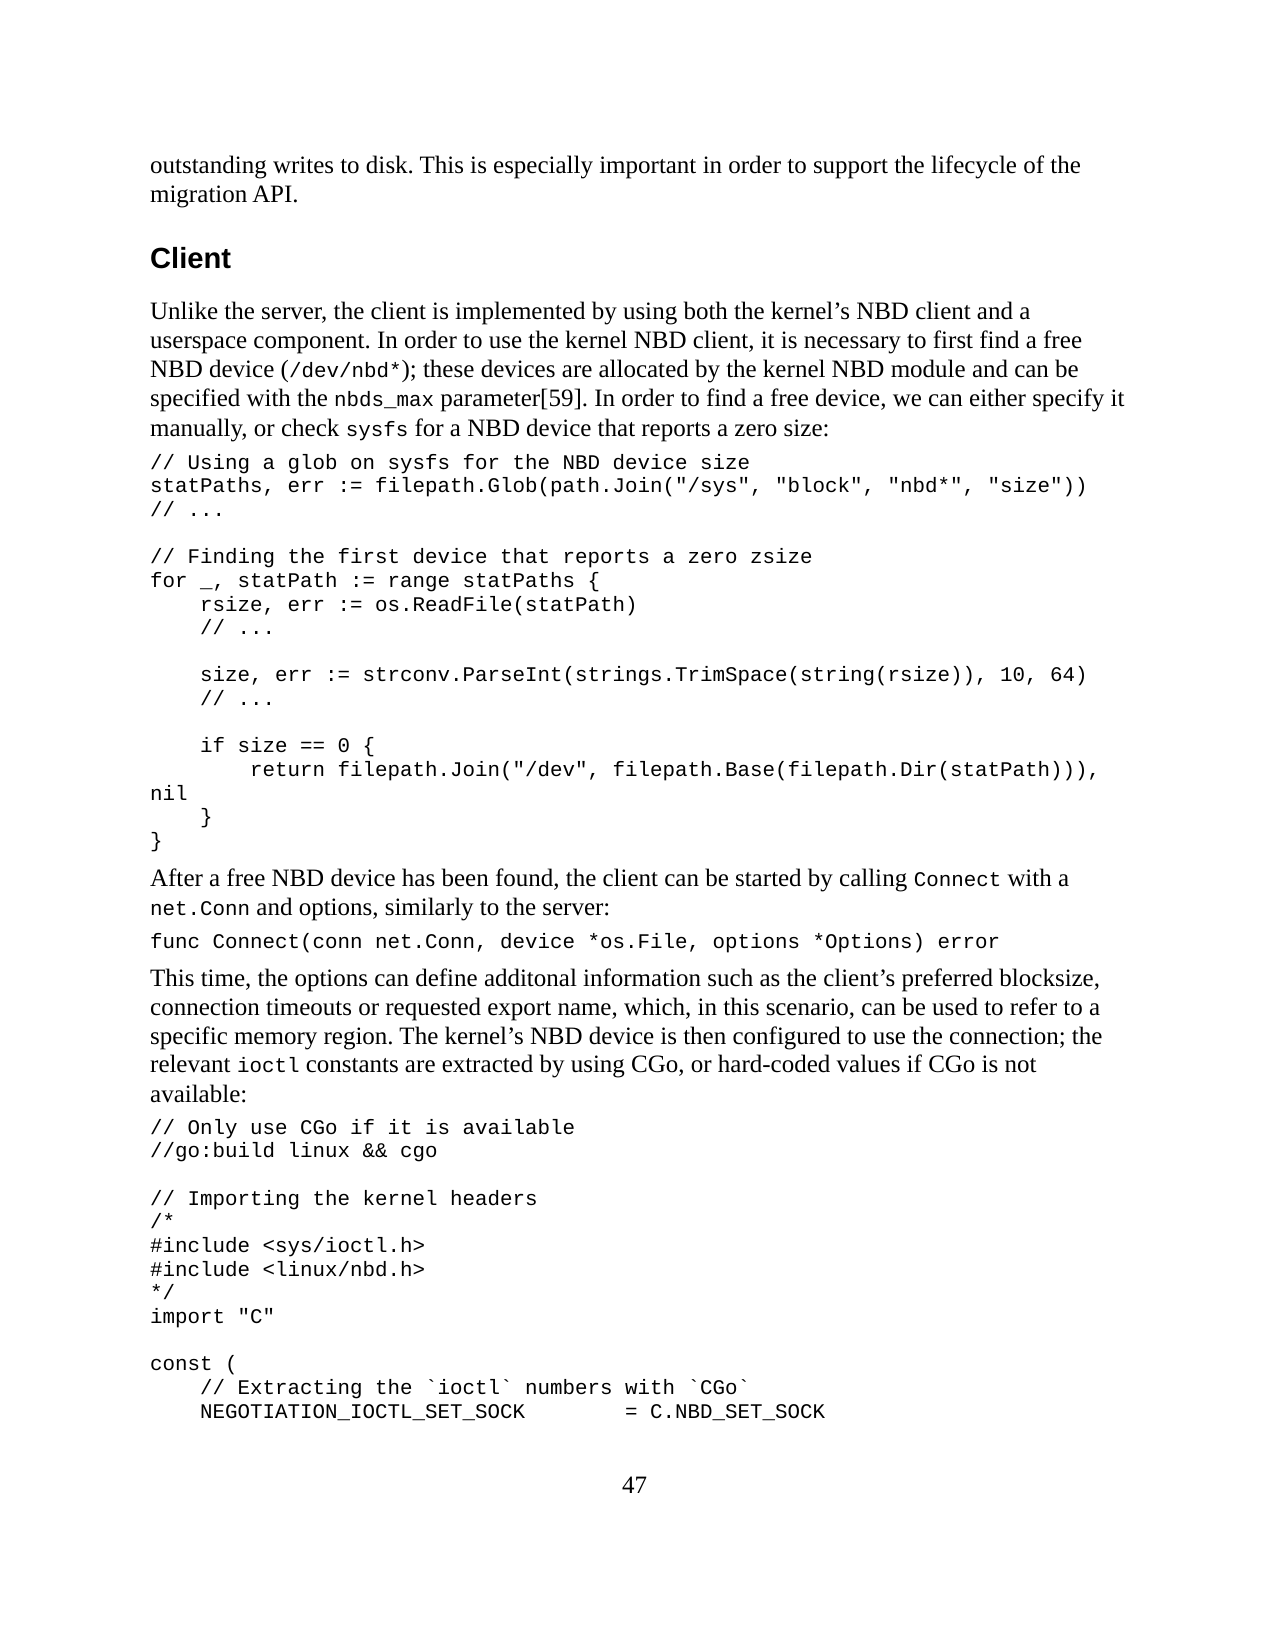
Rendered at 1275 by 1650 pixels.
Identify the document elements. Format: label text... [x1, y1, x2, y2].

text const ( [150, 1353, 1125, 1377]
text import "C" [150, 1306, 1125, 1330]
text // Only use CGo if it is available [150, 1117, 1125, 1141]
text outstanding writes to disk. This is especially important in order to support the lifecycle of the migration API. [150, 150, 1125, 207]
text Unlike the server, the client is implemented by using both the kernel’s NBD client and a userspace component. In order to use the kernel NBD client, it is necessary to first find a free NBD device (/dev/nbd*); these devices are allocated by the kernel NBD module and can be specified with the nbds_max parameter[59]. In order to find a free device, we can either specify it manually, or check sysfs for a NBD device that reports a zero size: [150, 296, 1125, 443]
text func Connect(conn net.Conn, device *os.File, options *Options) error [150, 931, 1125, 954]
text // Importing the kernel headers [150, 1188, 1125, 1211]
text This time, the options can define additonal information such as the client’s preferred blocksize, connection timeouts or requested export name, which, in this scenario, can be used to refer to a specific memory region. The kernel’s NBD device is then configured to use the connection; the relevant ioctl constants are extracted by using CGo, or hard-coded values if CGo is not available: [150, 963, 1125, 1108]
text #include <sys/ioctl.h> [150, 1235, 1125, 1259]
text // Finding the first device that reports a zero zsize [150, 546, 1125, 570]
text // Using a glob on sysfs for the NBD device size [150, 452, 1125, 475]
text rsize, err := os.ReadFile(statPath) [150, 593, 1125, 617]
text /* [150, 1211, 1125, 1235]
text return filepath.Join("/dev", filepath.Base(filepath.Dir(statPath))), nil [150, 759, 1125, 806]
text } [150, 830, 1125, 854]
text */ [150, 1282, 1125, 1306]
text size, err := strconv.ParseInt(strings.TrimSpace(string(rsize)), 10, 64) [150, 664, 1125, 688]
text } [150, 806, 1125, 830]
text for _, statPath := range statPaths { [150, 570, 1125, 593]
text NEGOTIATION_IOCTL_SET_SOCK = C.NBD_SET_SOCK [150, 1401, 1125, 1424]
text // ... [150, 499, 1125, 523]
text // ... [150, 688, 1125, 712]
text // Extracting the `ioctl` numbers with `CGo` [150, 1377, 1125, 1401]
subtitle Client [150, 241, 1125, 275]
text //go:build linux && cgo [150, 1141, 1125, 1164]
text if size == 0 { [150, 735, 1125, 759]
text After a free NBD device has been found, the client can be started by calling Connect with a net.Conn and options, similarly to the server: [150, 863, 1125, 922]
text statPaths, err := filepath.Glob(path.Join("/sys", "block", "nbd*", "size")) [150, 475, 1125, 499]
text // ... [150, 617, 1125, 641]
text #include <linux/nbd.h> [150, 1259, 1125, 1282]
